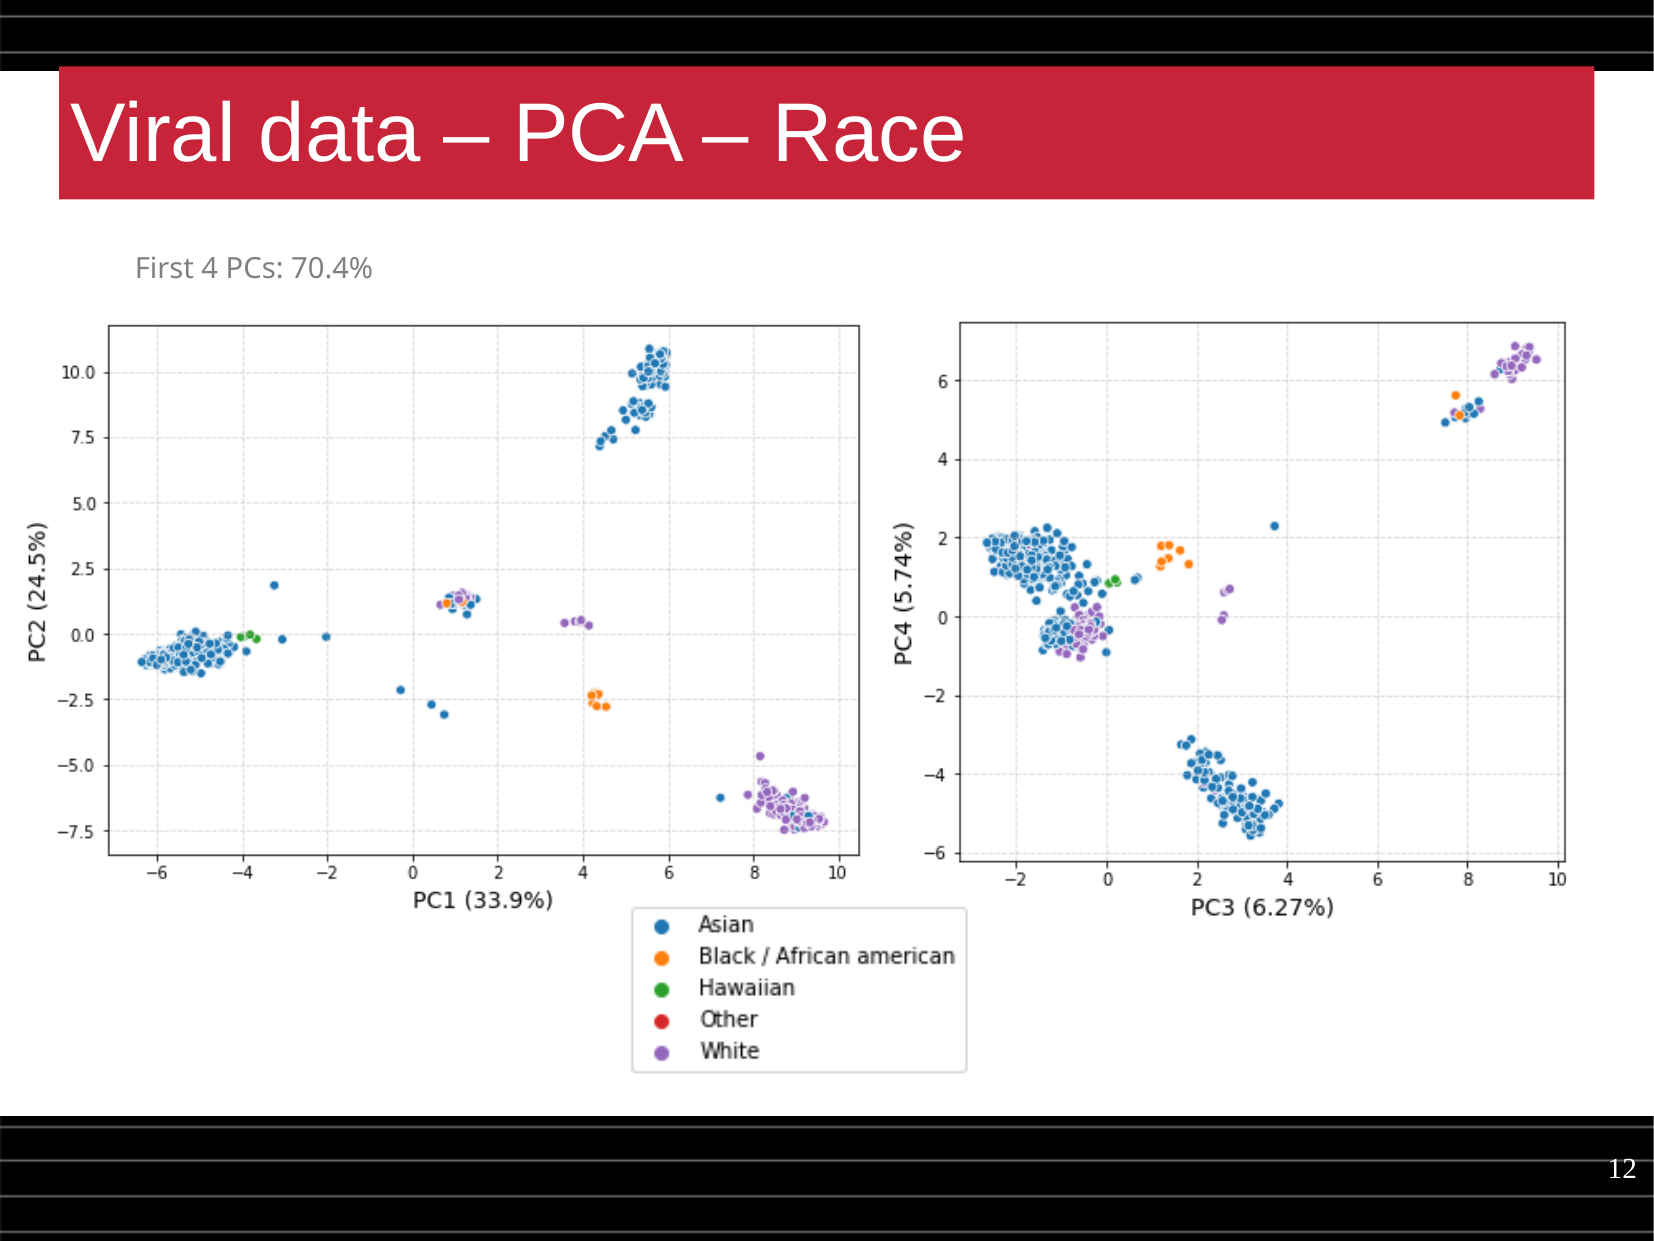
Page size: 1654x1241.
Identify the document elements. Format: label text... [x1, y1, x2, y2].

picture [0, 0, 1654, 71]
picture [16, 309, 1586, 1096]
title Viral data – PCA – Race [59, 66, 1595, 200]
picture [0, 1116, 1654, 1241]
text_box First 4 PCs: 70.4% [120, 240, 646, 290]
